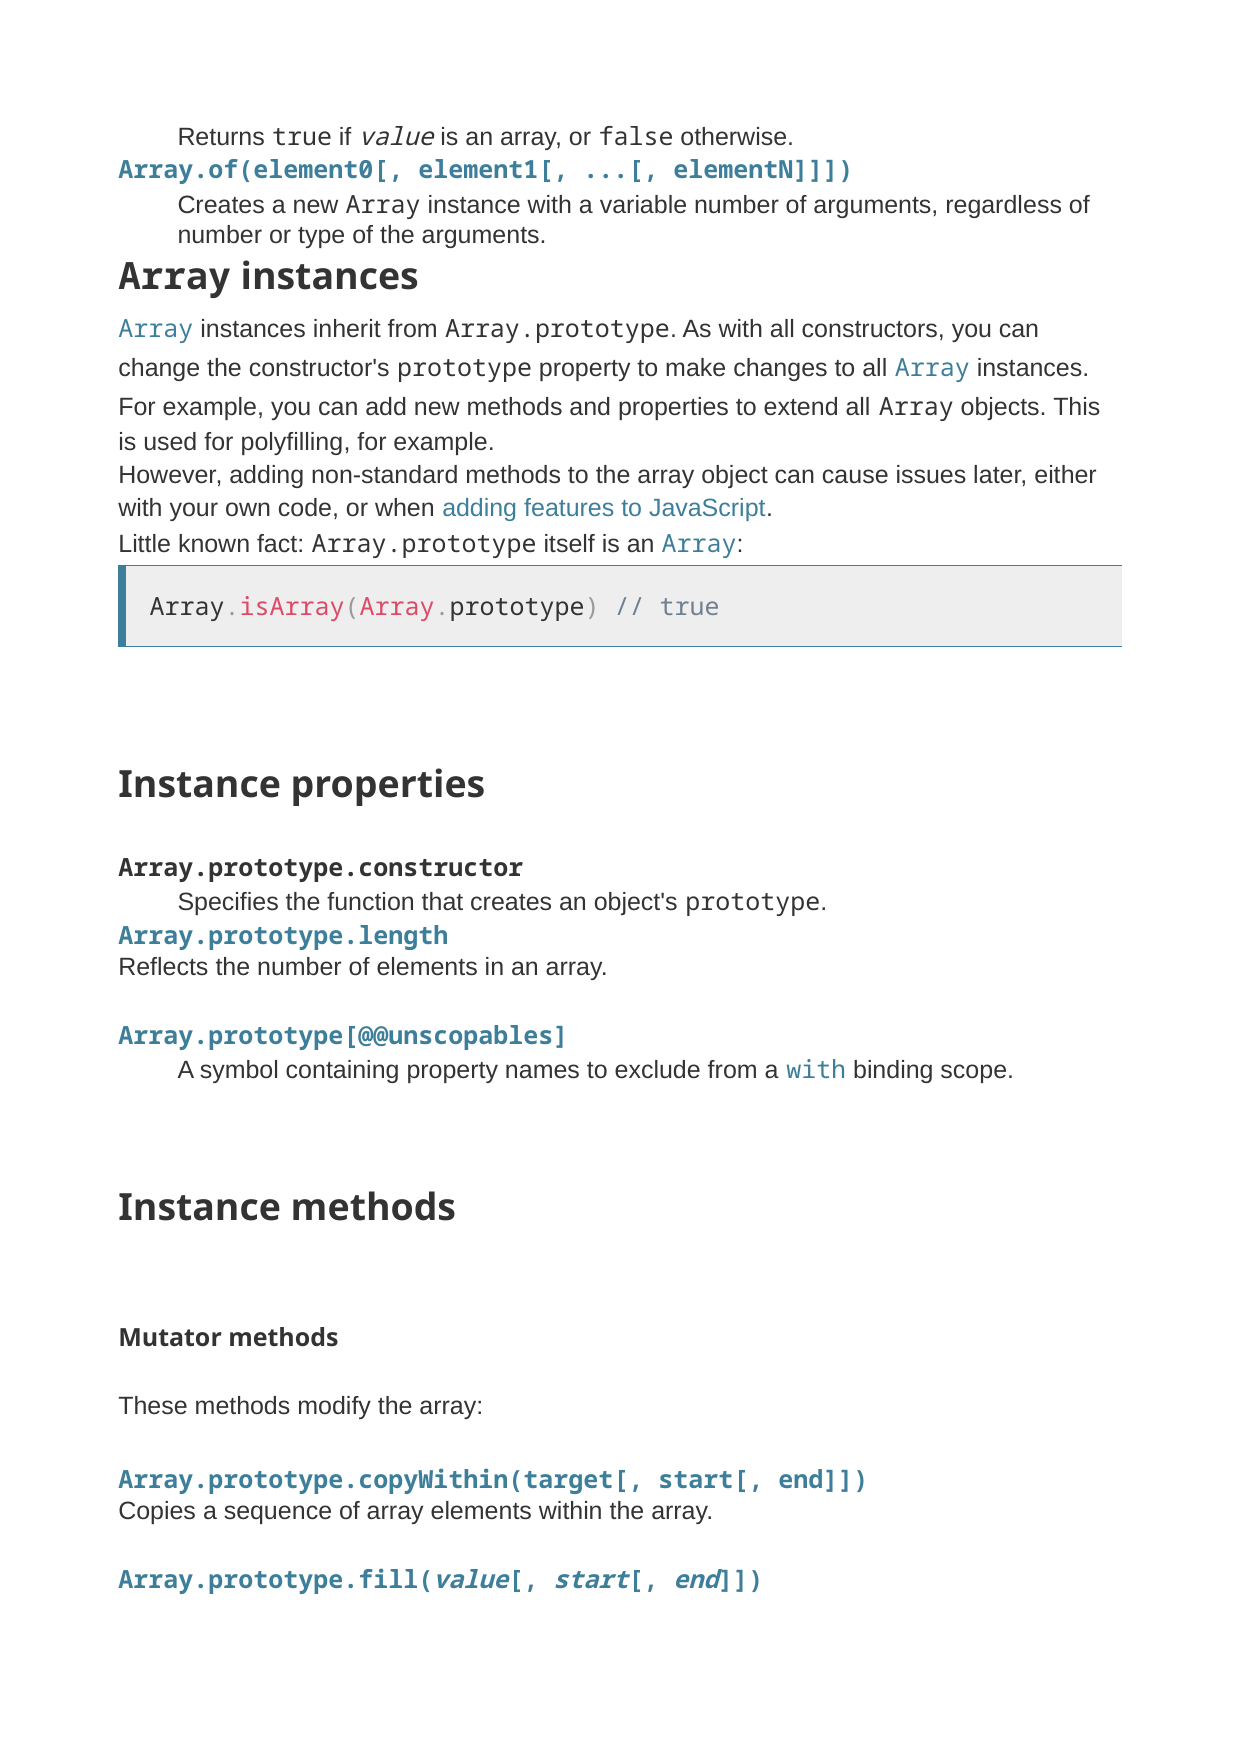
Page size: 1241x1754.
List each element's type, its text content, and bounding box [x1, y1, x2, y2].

subtitle Instance properties [118, 757, 1122, 808]
text These methods modify the array: [118, 1391, 1122, 1420]
subtitle Array instances [118, 249, 1122, 300]
subtitle Array.prototype.length [118, 918, 1122, 952]
subtitle Instance methods [118, 1180, 1122, 1231]
text Little known fact: Array.prototype itself is an Array: [118, 526, 1122, 560]
list Specifies the function that creates an object's prototype. [177, 884, 1122, 918]
list A symbol containing property names to exclude from a with binding scope. [177, 1052, 1122, 1086]
list Copies a sequence of array elements within the array. [118, 1496, 1122, 1525]
subtitle Array.prototype.fill(value[, start[, end]]) [118, 1562, 1122, 1596]
text Array.isArray(Array.prototype) // true [126, 566, 1122, 646]
text However, adding non-standard methods to the array object can cause issues later, either with your own code, or when adding features to JavaScript. [118, 460, 1122, 522]
subtitle Array.prototype[@@unscopables] [118, 1018, 1122, 1052]
list Reflects the number of elements in an array. [118, 952, 1122, 981]
subtitle Mutator methods [118, 1319, 1122, 1353]
subtitle Array.prototype.constructor [118, 849, 1122, 884]
list Returns true if value is an array, or false otherwise. [177, 118, 1122, 152]
text Array instances inherit from Array.prototype. As with all constructors, you can change the constructor's prototype property to make changes to all Array instances. For example, you can add new methods and properties to extend all Array objects. This is used for polyfilling, for example. [118, 310, 1122, 456]
subtitle Array.prototype.copyWithin(target[, start[, end]]) [118, 1462, 1122, 1496]
list Creates a new Array instance with a variable number of arguments, regardless of number or type of the arguments. [177, 186, 1122, 249]
subtitle Array.of(element0[, element1[, ...[, elementN]]]) [118, 152, 1122, 186]
